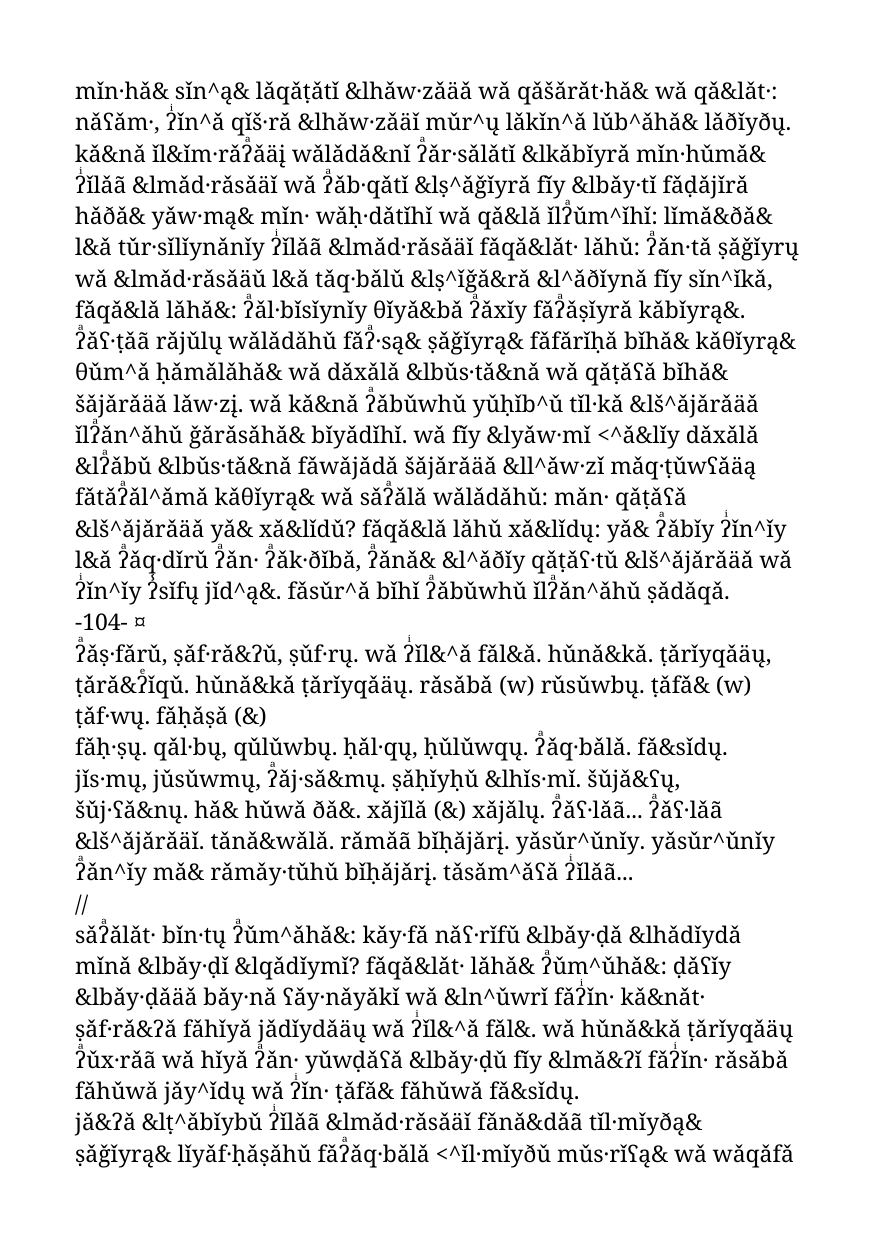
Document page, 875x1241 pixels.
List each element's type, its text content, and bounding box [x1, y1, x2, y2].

text fǎḥ·ṣų. qǎl·bų, qǔlǔwbų. ḥǎl·qų, ḥǔlǔwqų. ʔͣǎq·bǎlǎ. fǎ&sǐdų. jǐs·mų, jǔsǔwmų, ʔͣǎj·sǎ&mų. ṣǎḥǐyḥǔ &lhǐs·mǐ. šǔjǎ&ʕų, šǔj·ʕǎ&nų. hǎ& hǔwǎ ðǎ&. xǎjǐlǎ (&) xǎjǎlų. ʔͣǎʕ·lǎã... ʔͣǎʕ·lǎã &lš^ǎjǎrǎäǐ. tǎnǎ&wǎlǎ. rǎmǎã bǐḥǎjǎrį. yǎsǔr^ǔnǐy. yǎsǔr^ǔnǐy ʔͣǎn^ǐy mǎ& rǎmǎy·tǔhǔ bǐḥǎjǎrį. tǎsǎm^ǎʕǎ ʔͥǐlǎã... [75, 731, 799, 887]
text kǎ&nǎ ǐl&ǐm·rǎʔͣǎäį wǎlǎdǎ&nǐ ʔͣǎr·sǎlǎtǐ &lkǎbǐyrǎ mǐn·hǔmǎ& ʔͥǐlǎã &lmǎd·rǎsǎäǐ wǎ ʔͣǎb·qǎtǐ &lṣ^ǎǧǐyrǎ fǐy &lbǎy·tǐ fǎḍǎjǐrǎ hǎðǎ& yǎw·mą& mǐn· wǎḥ·dǎtǐhǐ wǎ qǎ&lǎ ǐlʔͣǔm^ǐhǐ: lǐmǎ&ðǎ& l&ǎ tǔr·sǐlǐynǎnǐy ʔͥǐlǎã &lmǎd·rǎsǎäǐ fǎqǎ&lǎt· lǎhǔ: ʔͣǎn·tǎ ṣǎǧǐyrų wǎ &lmǎd·rǎsǎäǔ l&ǎ tǎq·bǎlǔ &lṣ^ǐǧǎ&rǎ &l^ǎðǐynǎ fǐy sǐn^ǐkǎ, fǎqǎ&lǎ lǎhǎ&: ʔͣǎl·bǐsǐynǐy θǐyǎ&bǎ ʔͣǎxǐy fǎʔͣǎṣǐyrǎ kǎbǐyrą&. [75, 137, 799, 325]
text ʔͣǎʕ·ṭǎã rǎjǔlų wǎlǎdǎhǔ fǎʔͣ·są& ṣǎǧǐyrą& fǎfǎrǐḥǎ bǐhǎ& kǎθǐyrą& θǔm^ǎ ḥǎmǎlǎhǎ& wǎ dǎxǎlǎ &lbǔs·tǎ&nǎ wǎ qǎṭǎʕǎ bǐhǎ& šǎjǎrǎäǎ lǎw·zį. wǎ kǎ&nǎ ʔͣǎbǔwhǔ yǔḥǐb^ǔ tǐl·kǎ &lš^ǎjǎrǎäǎ ǐlʔͣǎn^ǎhǔ ǧǎrǎsǎhǎ& bǐyǎdǐhǐ. wǎ fǐy &lyǎw·mǐ <^ǎ&lǐy dǎxǎlǎ &lʔͣǎbǔ &lbǔs·tǎ&nǎ fǎwǎjǎdǎ šǎjǎrǎäǎ &ll^ǎw·zǐ mǎq·ṭǔwʕǎäą fǎtǎʔͣǎl^ǎmǎ kǎθǐyrą& wǎ sǎʔͣǎlǎ wǎlǎdǎhǔ: mǎn· qǎṭǎʕǎ &lš^ǎjǎrǎäǎ yǎ& xǎ&lǐdǔ? fǎqǎ&lǎ lǎhǔ xǎ&lǐdų: yǎ& ʔͣǎbǐy ʔͥǐn^ǐy l&ǎ ʔͣǎq·dǐrǔ ʔͣǎn· ʔͣǎk·ðǐbǎ, ʔͣǎnǎ& &l^ǎðǐy qǎṭǎʕ·tǔ &lš^ǎjǎrǎäǎ wǎ ʔͥǐn^ǐy ʔ̾sǐfų jǐd^ą&. fǎsǔr^ǎ bǐhǐ ʔͣǎbǔwhǔ ǐlʔͣǎn^ǎhǔ ṣǎdǎqǎ. [75, 325, 799, 606]
text sǎʔͣǎlǎt· bǐn·tų ʔͣǔm^ǎhǎ&: kǎy·fǎ nǎʕ·rǐfǔ &lbǎy·ḍǎ &lhǎdǐydǎ mǐnǎ &lbǎy·ḍǐ &lqǎdǐymǐ? fǎqǎ&lǎt· lǎhǎ& ʔͣǔm^ǔhǎ&: ḍǎʕǐy &lbǎy·ḍǎäǎ bǎy·nǎ ʕǎy·nǎyǎkǐ wǎ &ln^ǔwrǐ fǎʔͥǐn· kǎ&nǎt· ṣǎf·rǎ&ʔǎ fǎhǐyǎ jǎdǐydǎäų wǎ ʔͥǐl&^ǎ fǎl&. wǎ hǔnǎ&kǎ ṭǎrǐyqǎäų ʔͣǔx·rǎã wǎ hǐyǎ ʔͣǎn· yǔwḍǎʕǎ &lbǎy·ḍǔ fǐy &lmǎ&ʔǐ fǎʔͥǐn· rǎsǎbǎ fǎhǔwǎ jǎy^ǐdų wǎ ʔͥǐn· ṭǎfǎ& fǎhǔwǎ fǎ&sǐdų. [75, 919, 799, 1106]
text mǐn·hǎ& sǐn^ą& lǎqǎṭǎtǐ &lhǎw·zǎäǎ wǎ qǎšǎrǎt·hǎ& wǎ qǎ&lǎt·: nǎʕǎm·, ʔͥǐn^ǎ qǐš·rǎ &lhǎw·zǎäǐ mǔr^ų lǎkǐn^ǎ lǔb^ǎhǎ& lǎðǐyðų. [75, 75, 799, 137]
text // [75, 887, 799, 919]
text jǎ&ʔǎ &lṭ^ǎbǐybǔ ʔͥǐlǎã &lmǎd·rǎsǎäǐ fǎnǎ&dǎã tǐl·mǐyðą& ṣǎǧǐyrą& lǐyǎf·ḥǎṣǎhǔ fǎʔͣǎq·bǎlǎ <^ǐl·mǐyðǔ mǔs·rǐʕą& wǎ wǎqǎfǎ [75, 1106, 799, 1169]
text ʔͣǎṣ·fǎrǔ, ṣǎf·rǎ&ʔǔ, ṣǔf·rų. wǎ ʔͥǐl&^ǎ fǎl&ǎ. hǔnǎ&kǎ. ṭǎrǐyqǎäų, ṭǎrǎ&ʔͤǐqǔ. hǔnǎ&kǎ ṭǎrǐyqǎäų. rǎsǎbǎ (w) rǔsǔwbų. ṭǎfǎ& (w) ṭǎf·wų. fǎḥǎṣǎ (&) [75, 637, 799, 731]
text -104- ¤ [75, 606, 799, 637]
